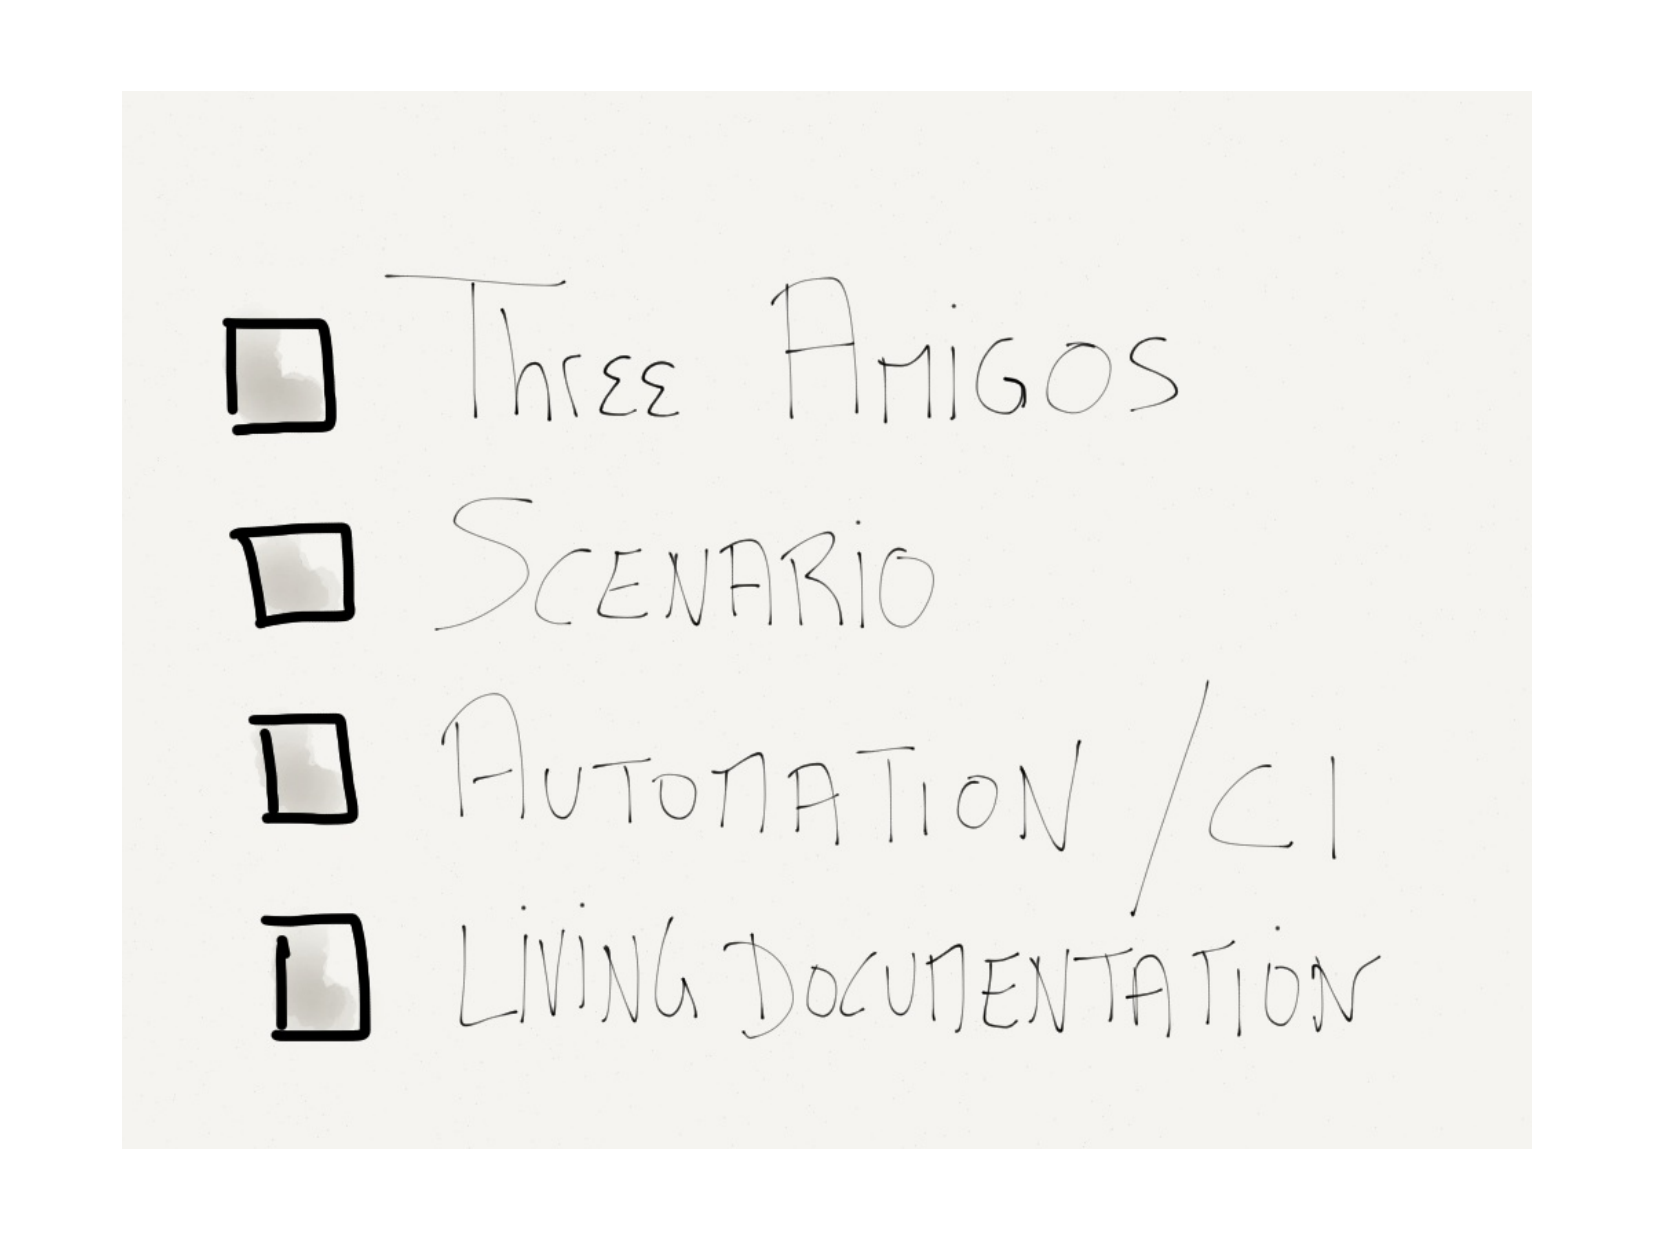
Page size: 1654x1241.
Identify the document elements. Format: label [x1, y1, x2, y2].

picture [122, 91, 1532, 1149]
